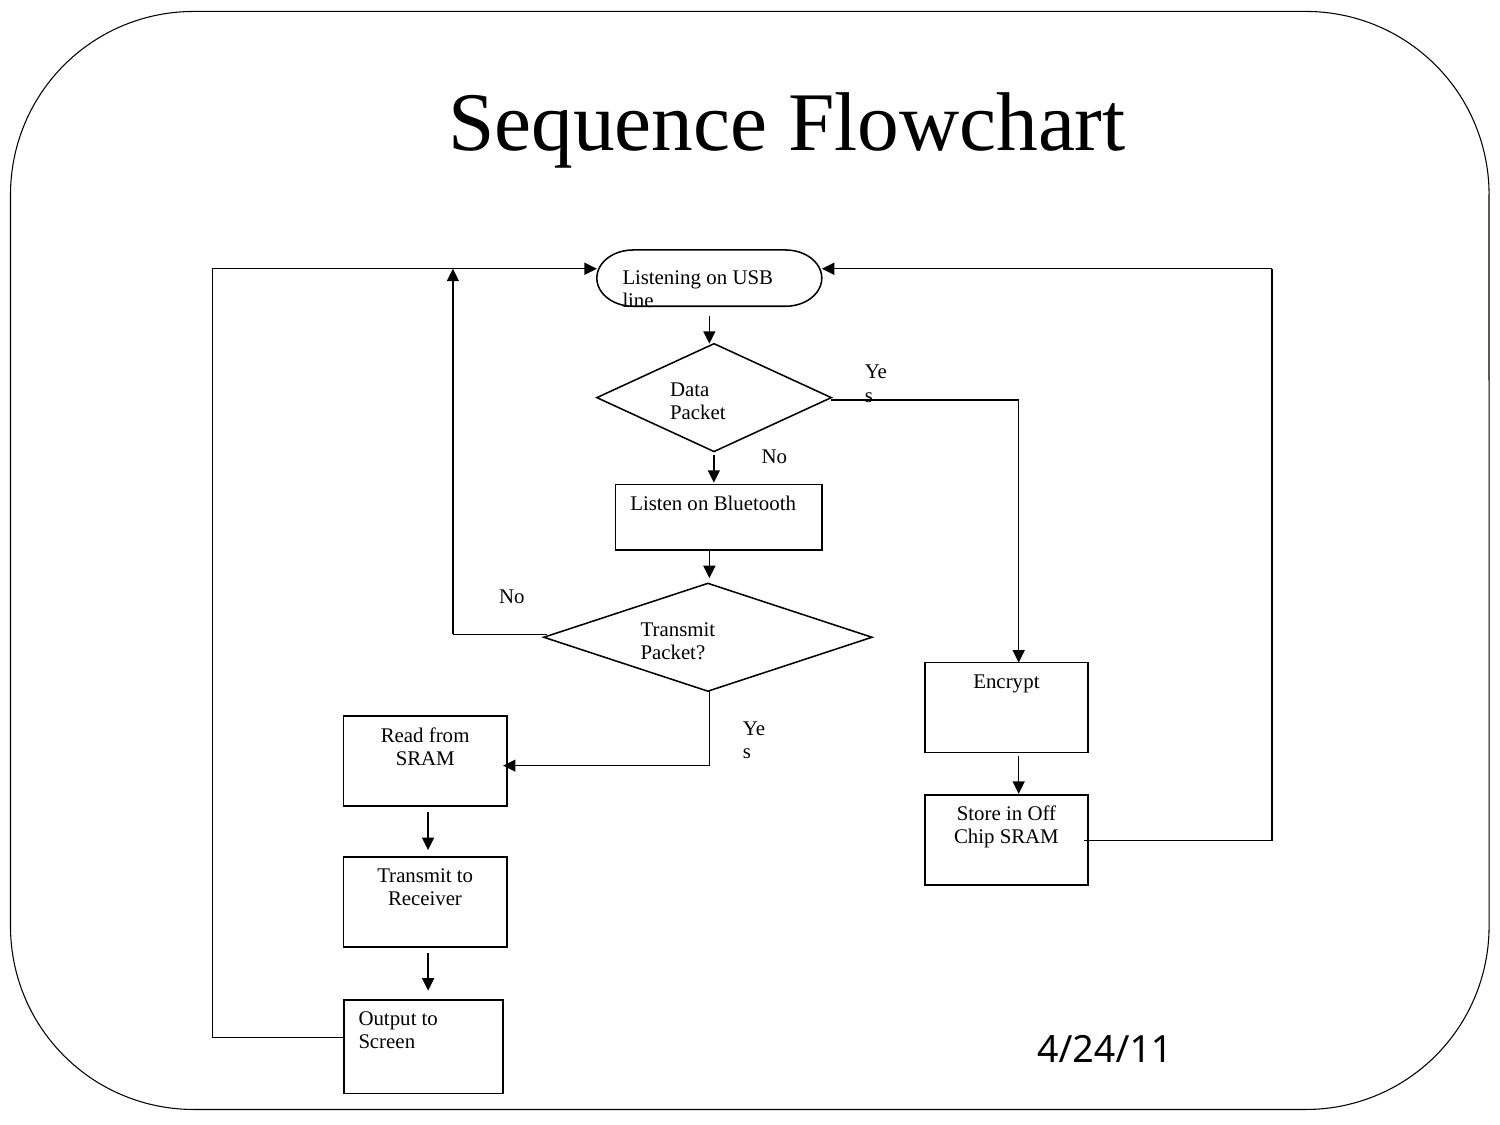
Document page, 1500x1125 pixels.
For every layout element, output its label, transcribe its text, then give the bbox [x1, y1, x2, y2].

text_box Listening on USB line [596, 249, 822, 307]
text_box Read from SRAM [343, 716, 507, 807]
text_box No [484, 578, 541, 616]
text_box Yes [849, 353, 907, 391]
text_box Transmit to Receiver [343, 856, 507, 947]
text_box Data Packet [596, 343, 832, 452]
title Sequence Flowchart [150, 45, 1425, 200]
text_box Listen on Bluetooth [615, 484, 822, 550]
text_box Output to Screen [343, 999, 504, 1094]
text_box Encrypt [924, 662, 1089, 753]
text_box No [746, 437, 804, 475]
text_box Transmit Packet? [543, 583, 872, 692]
text_box Yes [728, 709, 785, 747]
text_box Store in Off Chip SRAM [924, 794, 1089, 885]
